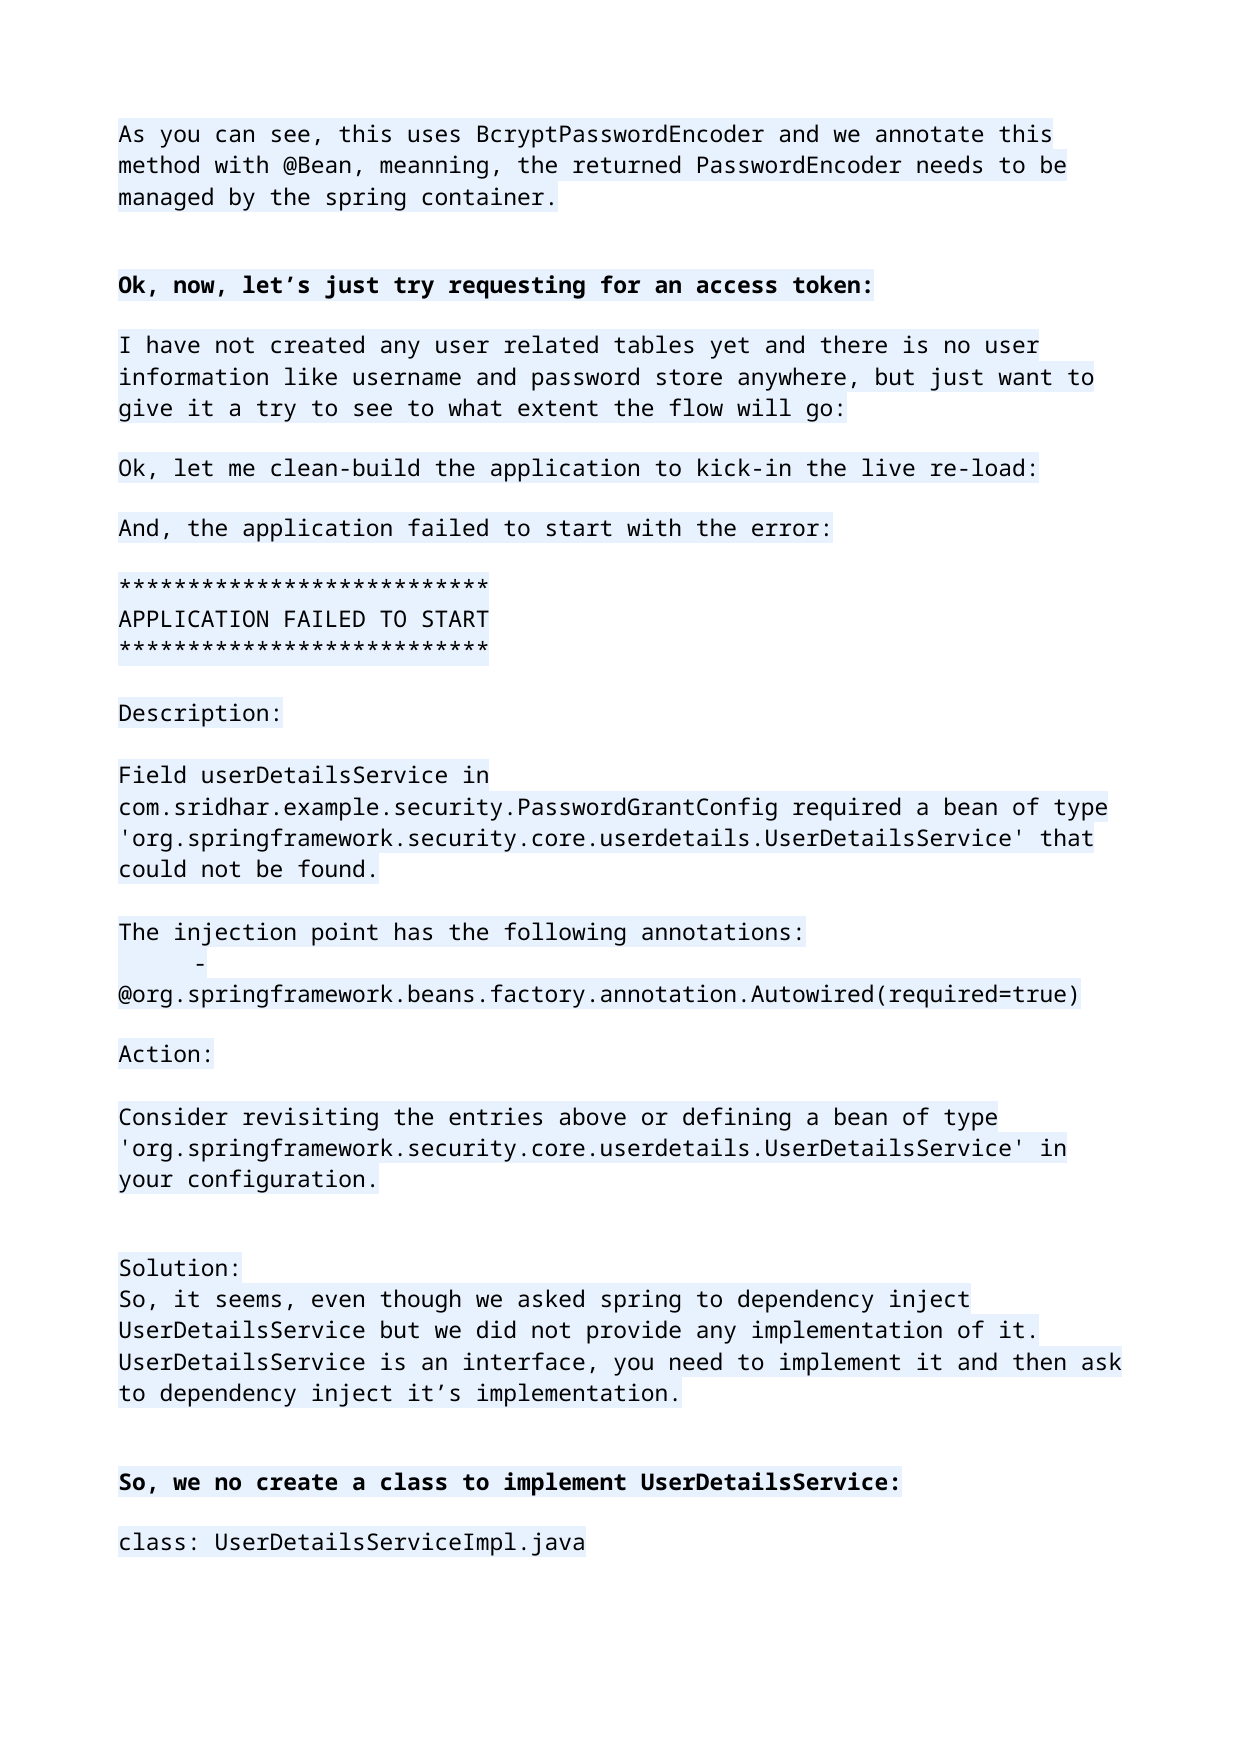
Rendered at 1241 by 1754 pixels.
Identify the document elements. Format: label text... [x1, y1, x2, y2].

text I have not created any user related tables yet and there is no user information like username and password store anywhere, but just want to give it a try to see to what extent the flow will go: [118, 329, 1122, 423]
text class: UserDetailsServiceImpl.java [118, 1526, 1122, 1557]
text The injection point has the following annotations: [118, 916, 1122, 947]
text APPLICATION FAILED TO START [118, 603, 1122, 634]
text Solution: [118, 1252, 1122, 1283]
text Ok, now, let’s just try requesting for an access token: [118, 269, 1122, 301]
text - @org.springframework.beans.factory.annotation.Autowired(required=true) [118, 947, 1122, 1009]
text *************************** [118, 572, 1122, 603]
text And, the application failed to start with the error: [118, 512, 1122, 543]
text Consider revisiting the entries above or defining a bean of type 'org.springframework.security.core.userdetails.UserDetailsService' in your configuration. [118, 1101, 1122, 1194]
text *************************** [118, 634, 1122, 666]
text Field userDetailsService in com.sridhar.example.security.PasswordGrantConfig required a bean of type 'org.springframework.security.core.userdetails.UserDetailsService' that could not be found. [118, 759, 1122, 884]
text Ok, let me clean-build the application to kick-in the live re-load: [118, 452, 1122, 483]
text Action: [118, 1038, 1122, 1069]
text UserDetailsService is an interface, you need to implement it and then ask to dependency inject it’s implementation. [118, 1346, 1122, 1408]
text Description: [118, 697, 1122, 728]
text So, it seems, even though we asked spring to dependency inject UserDetailsService but we did not provide any implementation of it. [118, 1283, 1122, 1346]
text As you can see, this uses BcryptPasswordEncoder and we annotate this method with @Bean, meanning, the returned PasswordEncoder needs to be managed by the spring container. [118, 118, 1122, 212]
text So, we no create a class to implement UserDetailsService: [118, 1466, 1122, 1497]
